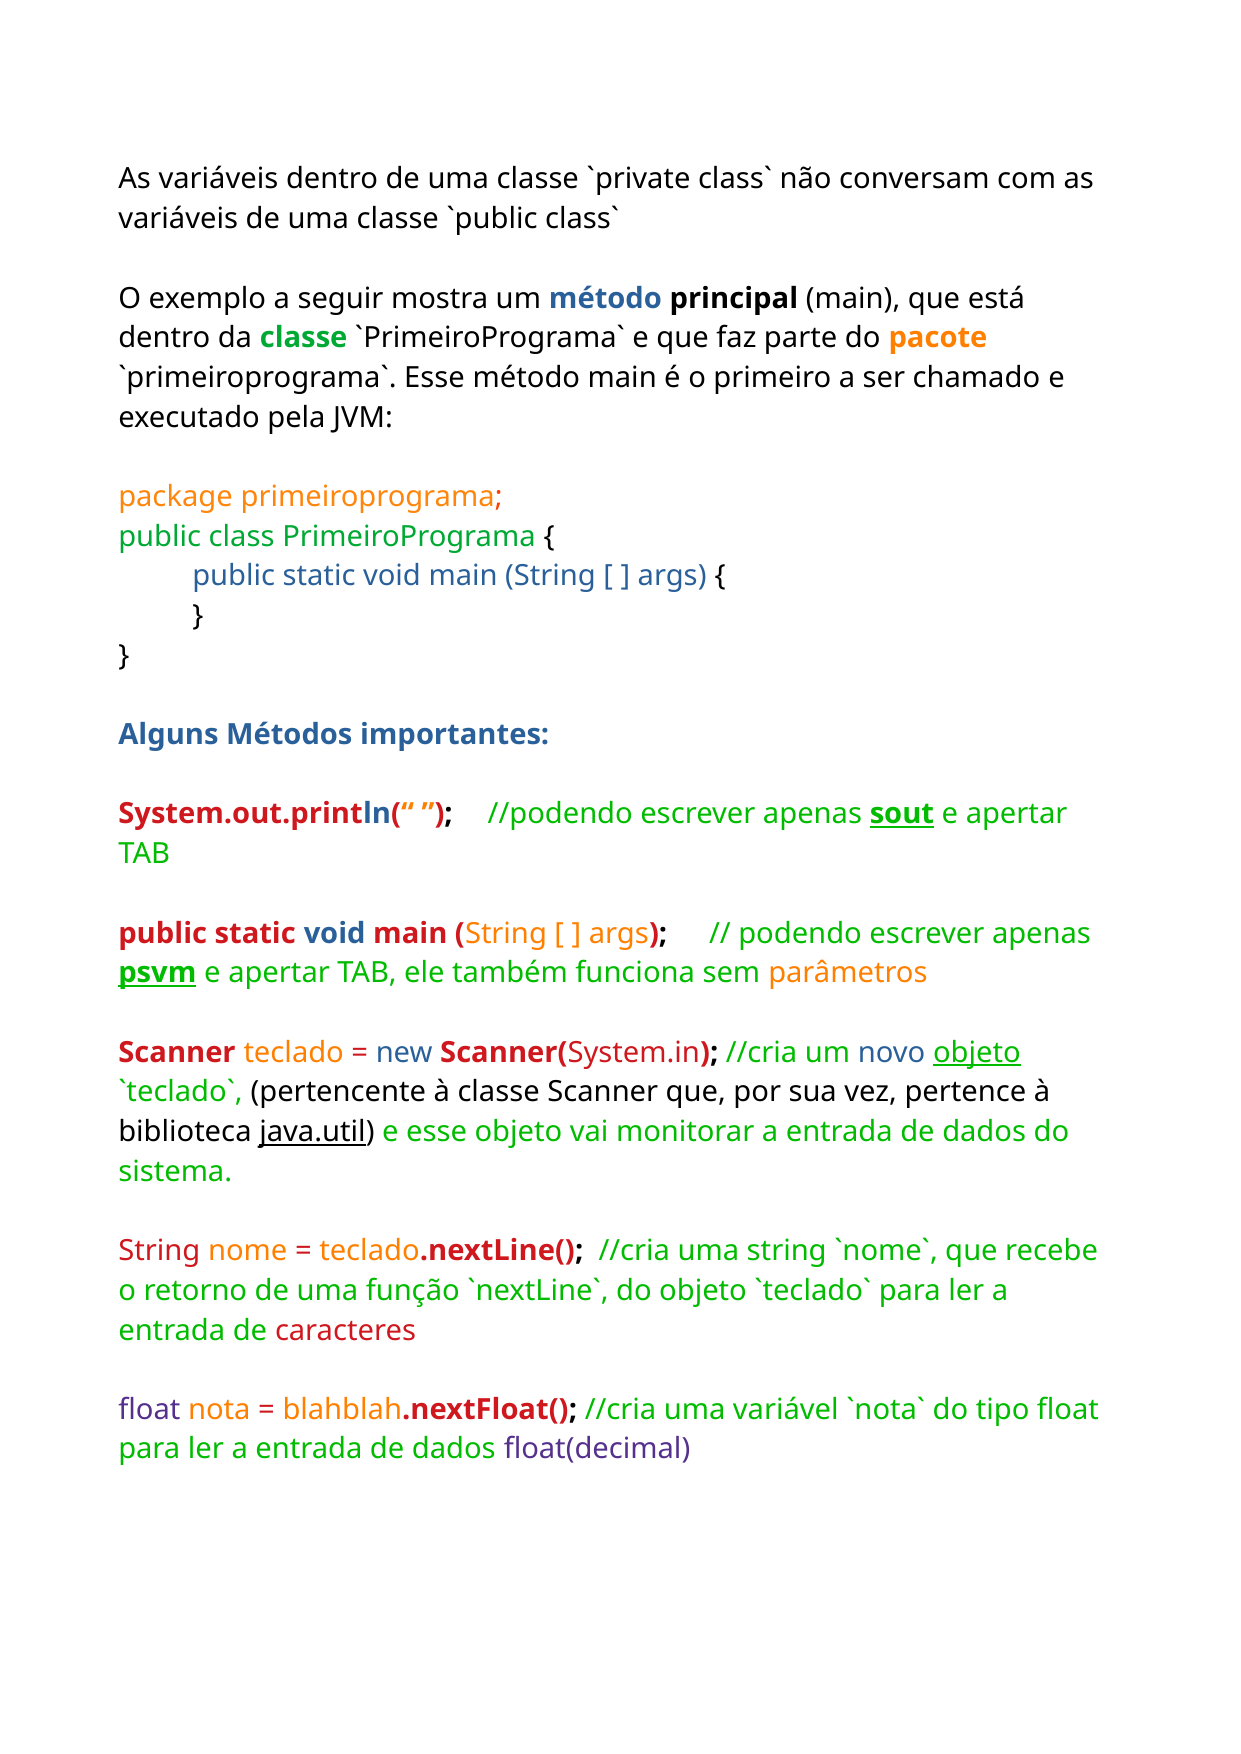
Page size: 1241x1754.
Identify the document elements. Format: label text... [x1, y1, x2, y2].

text public class PrimeiroPrograma { [118, 515, 1122, 555]
text package primeiroprograma; [118, 475, 1122, 515]
text String nome = teclado.nextLine(); //cria uma string `nome`, que recebe o retorno de uma função `nextLine`, do objeto `teclado` para ler a entrada de caracteres [118, 1229, 1122, 1348]
text public static void main (String [ ] args) { [118, 555, 1122, 594]
text Alguns Métodos importantes: [118, 713, 1122, 753]
text } [118, 634, 1122, 674]
text Scanner teclado = new Scanner(System.in); //cria um novo objeto `teclado`, (pertencente à classe Scanner que, por sua vez, pertence à biblioteca java.util) e esse objeto vai monitorar a entrada de dados do sistema. [118, 1031, 1122, 1190]
text O exemplo a seguir mostra um método principal (main), que está dentro da classe `PrimeiroPrograma` e que faz parte do pacote `primeiroprograma`. Esse método main é o primeiro a ser chamado e executado pela JVM: [118, 277, 1122, 436]
text float nota = blahblah.nextFloat(); //cria uma variável `nota` do tipo float para ler a entrada de dados float(decimal) [118, 1388, 1122, 1507]
text public static void main (String [ ] args); // podendo escrever apenas psvm e apertar TAB, ele também funciona sem parâmetros [118, 912, 1122, 991]
text As variáveis dentro de uma classe `private class` não conversam com as variáveis de uma classe `public class` [118, 118, 1122, 237]
text System.out.println(“ ”); //podendo escrever apenas sout e apertar TAB [118, 793, 1122, 872]
text } [118, 594, 1122, 634]
